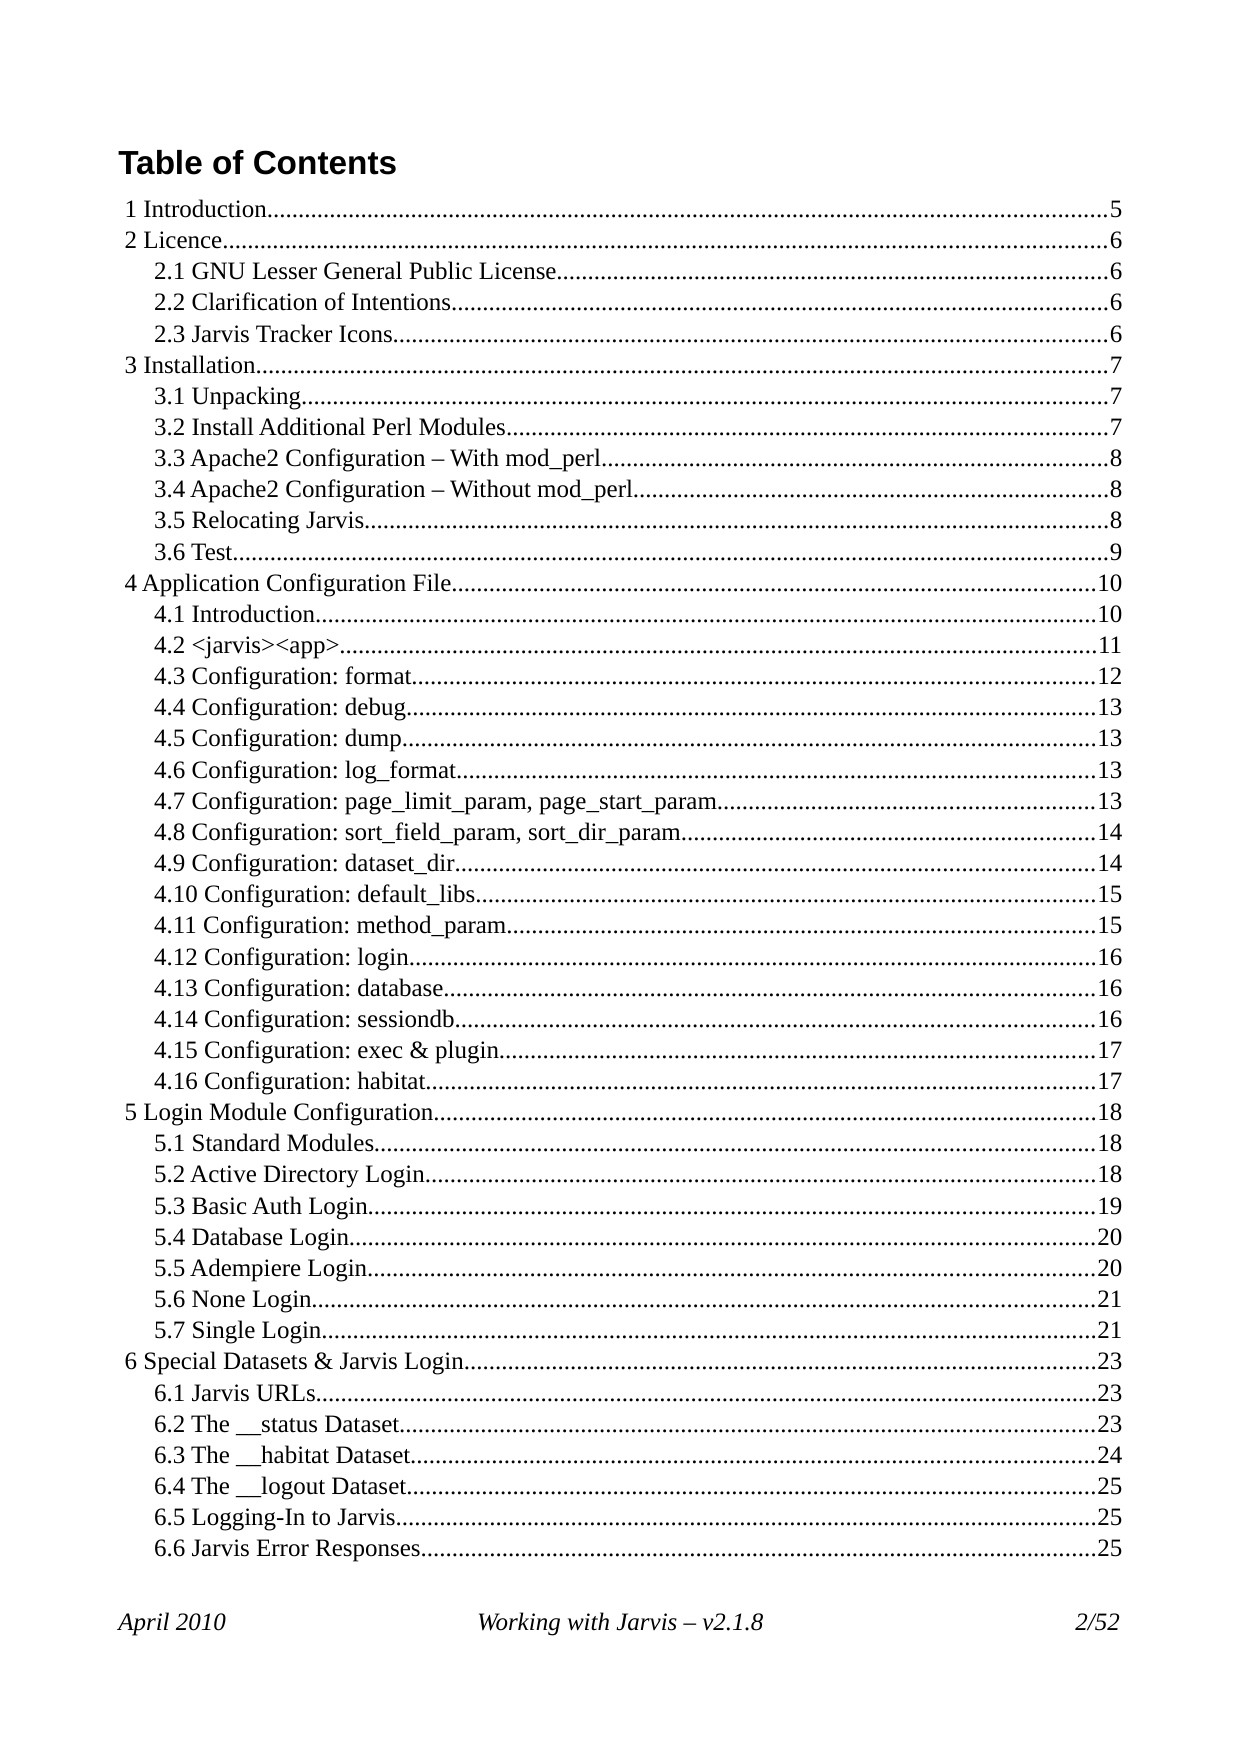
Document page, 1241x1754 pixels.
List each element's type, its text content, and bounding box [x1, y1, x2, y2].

text 3.4 Apache2 Configuration – Without mod_perl 8 [148, 474, 1122, 503]
text 4.10 Configuration: default_libs 15 [148, 879, 1122, 908]
text 6.6 Jarvis Error Responses 25 [148, 1533, 1122, 1562]
text 2.2 Clarification of Intentions 6 [148, 287, 1122, 316]
text 5.6 None Login 21 [148, 1284, 1122, 1313]
text 5.7 Single Login 21 [148, 1315, 1122, 1344]
text 4 Application Configuration File 10 [118, 568, 1122, 597]
text 3.5 Relocating Jarvis 8 [148, 506, 1122, 534]
text 5.2 Active Directory Login 18 [148, 1159, 1122, 1188]
text 4.12 Configuration: login 16 [148, 942, 1122, 970]
text 4.9 Configuration: dataset_dir 14 [148, 848, 1122, 877]
text 1 Introduction 5 [118, 194, 1122, 223]
text 6.5 Logging-In to Jarvis 25 [148, 1502, 1122, 1531]
text 4.5 Configuration: dump 13 [148, 723, 1122, 752]
text 4.6 Configuration: log_format 13 [148, 755, 1122, 783]
text 4.2 <jarvis><app> 11 [148, 630, 1122, 659]
text 4.14 Configuration: sessiondb 16 [148, 1004, 1122, 1033]
text 4.16 Configuration: habitat 17 [148, 1066, 1122, 1095]
text 5.3 Basic Auth Login 19 [148, 1191, 1122, 1219]
subtitle Table of Contents [118, 143, 1122, 182]
text 6.1 Jarvis URLs 23 [148, 1378, 1122, 1406]
text 3.6 Test 9 [148, 537, 1122, 565]
text 3.2 Install Additional Perl Modules 7 [148, 412, 1122, 441]
text 6.4 The __logout Dataset 25 [148, 1471, 1122, 1500]
text 4.13 Configuration: database 16 [148, 973, 1122, 1001]
text 5.5 Adempiere Login 20 [148, 1253, 1122, 1282]
text 3.1 Unpacking 7 [148, 381, 1122, 410]
text 2.1 GNU Lesser General Public License 6 [148, 256, 1122, 285]
text 4.11 Configuration: method_param 15 [148, 910, 1122, 939]
text 5.4 Database Login 20 [148, 1222, 1122, 1251]
text 4.1 Introduction 10 [148, 599, 1122, 628]
text 6 Special Datasets & Jarvis Login 23 [118, 1346, 1122, 1375]
text 6.2 The __status Dataset 23 [148, 1409, 1122, 1437]
text 2.3 Jarvis Tracker Icons 6 [148, 319, 1122, 347]
text 2 Licence 6 [118, 225, 1122, 254]
text 4.3 Configuration: format 12 [148, 661, 1122, 690]
text 4.7 Configuration: page_limit_param, page_start_param 13 [148, 786, 1122, 814]
text 5.1 Standard Modules 18 [148, 1128, 1122, 1157]
text 4.8 Configuration: sort_field_param, sort_dir_param 14 [148, 817, 1122, 846]
text 5 Login Module Configuration 18 [118, 1097, 1122, 1126]
text 3 Installation 7 [118, 350, 1122, 378]
text 3.3 Apache2 Configuration – With mod_perl 8 [148, 443, 1122, 472]
text 4.4 Configuration: debug 13 [148, 692, 1122, 721]
text 4.15 Configuration: exec & plugin 17 [148, 1035, 1122, 1064]
text 6.3 The __habitat Dataset 24 [148, 1440, 1122, 1469]
